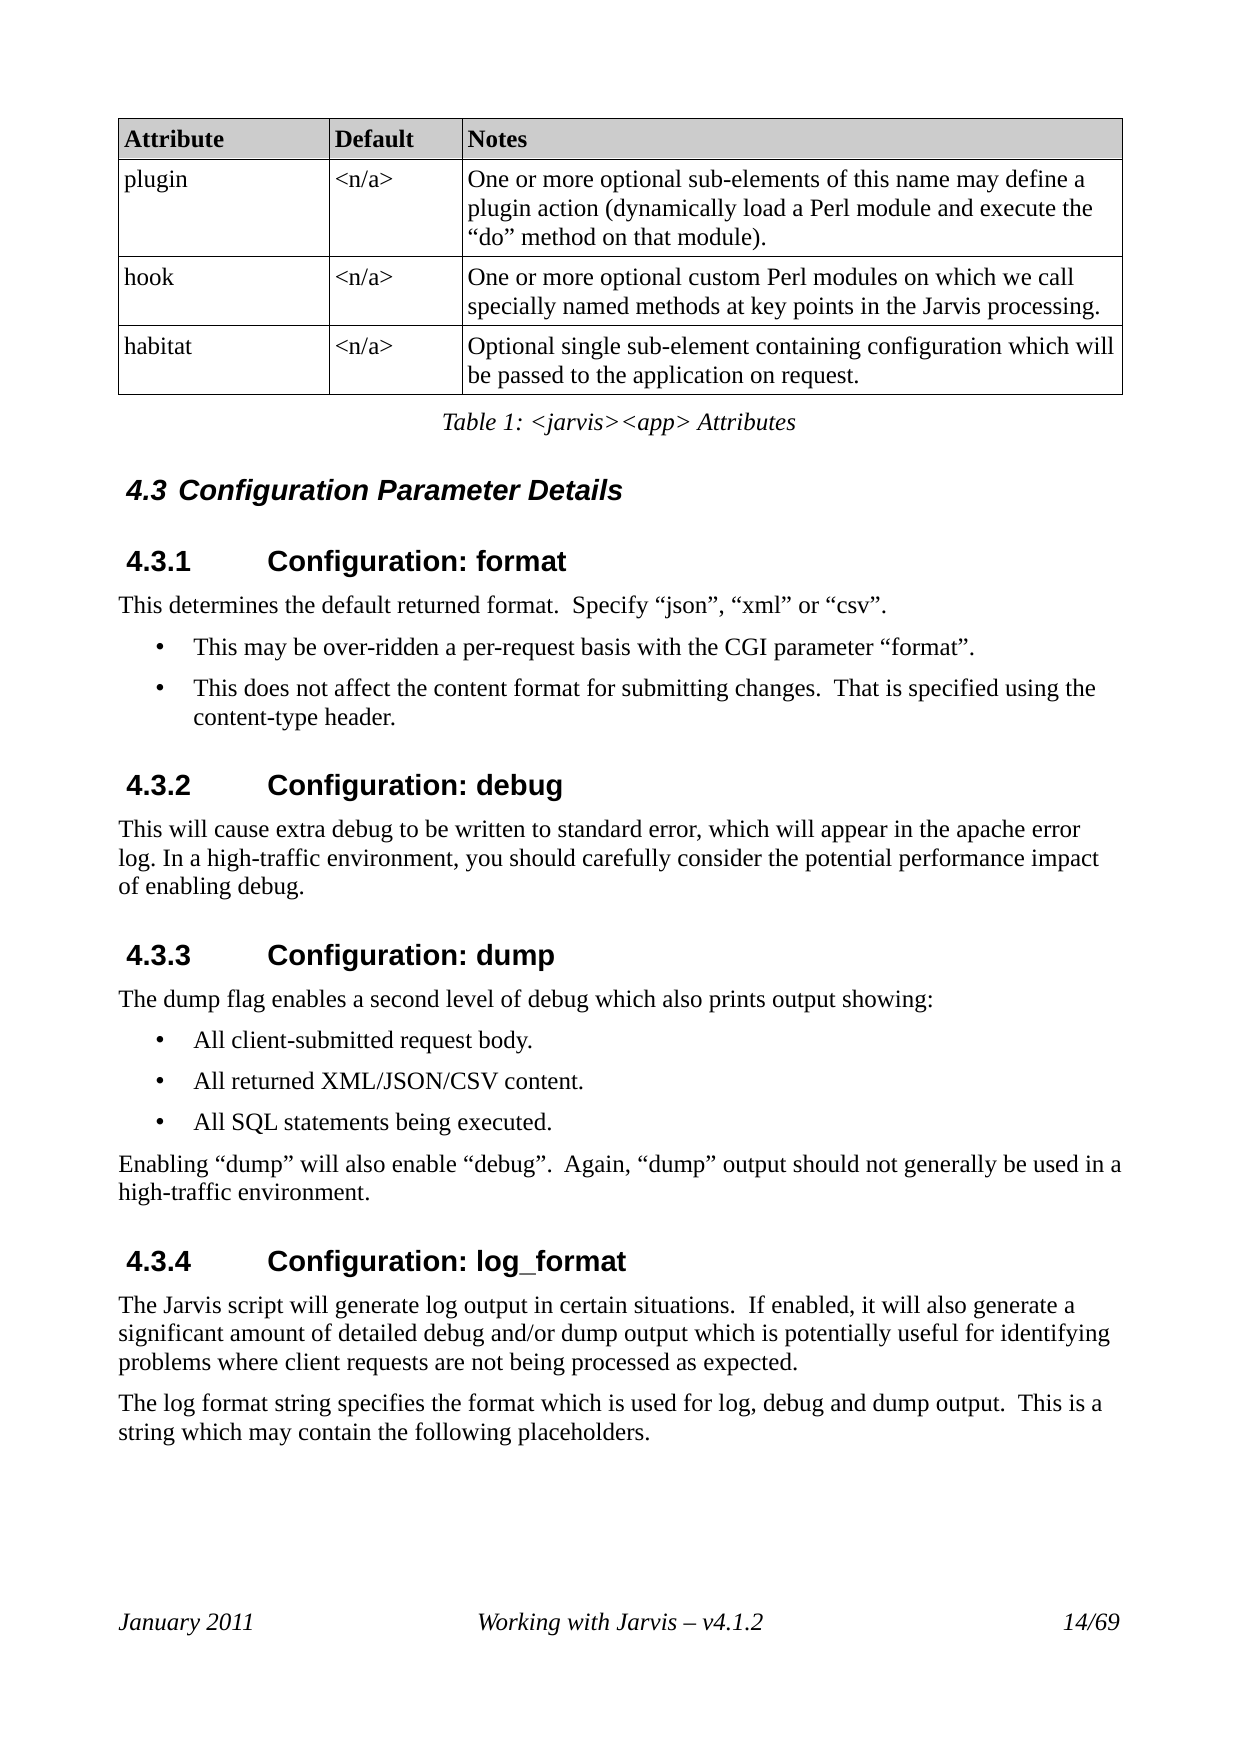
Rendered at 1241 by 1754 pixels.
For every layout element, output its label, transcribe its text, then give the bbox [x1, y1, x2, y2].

list All returned XML/JSON/CSV content. [156, 1066, 1122, 1095]
table_cell Optional single sub-element containing configuration which will be passed to the application on request. [463, 326, 1122, 394]
table_cell hook [119, 257, 329, 325]
list This does not affect the content format for submitting changes. That is specified using the content-type header. [156, 673, 1122, 730]
text The log format string specifies the format which is used for log, debug and dump output. This is a string which may contain the following placeholders. [118, 1388, 1122, 1446]
table_cell habitat [119, 326, 329, 394]
subtitle Configuration: dump [118, 938, 1122, 971]
table_header Attribute [119, 119, 329, 158]
table_cell <n/a> [330, 326, 462, 394]
table_header Default [330, 119, 462, 158]
list All client-submitted request body. [156, 1025, 1122, 1054]
text The dump flag enables a second level of debug which also prints output showing: [118, 984, 1122, 1012]
text This determines the default returned format. Specify “json”, “xml” or “csv”. [118, 590, 1122, 619]
table_cell <n/a> [330, 160, 462, 256]
text The Jarvis script will generate log output in certain situations. If enabled, it will also generate a significant amount of detailed debug and/or dump output which is potentially useful for identifying problems where client requests are not being processed as expected. [118, 1290, 1122, 1376]
table_cell One or more optional custom Perl modules on which we call specially named methods at key points in the Jarvis processing. [463, 257, 1122, 325]
text Table 1: <jarvis><app> Attributes [118, 407, 1122, 436]
subtitle Configuration Parameter Details [118, 473, 1122, 507]
subtitle Configuration: debug [118, 768, 1122, 801]
text This will cause extra debug to be written to standard error, which will appear in the apache error log. In a high-traffic environment, you should carefully consider the potential performance impact of enabling debug. [118, 814, 1122, 900]
text Enabling “dump” will also enable “debug”. Again, “dump” output should not generally be used in a high-traffic environment. [118, 1149, 1122, 1206]
list This may be over-ridden a per-request basis with the CGI parameter “format”. [156, 632, 1122, 660]
table_header Notes [463, 119, 1122, 158]
table_cell One or more optional sub-elements of this name may define a plugin action (dynamically load a Perl module and execute the “do” method on that module). [463, 160, 1122, 256]
table_cell <n/a> [330, 257, 462, 325]
subtitle Configuration: format [118, 544, 1122, 578]
list All SQL statements being executed. [156, 1107, 1122, 1136]
subtitle Configuration: log_format [118, 1244, 1122, 1277]
table_cell plugin [119, 160, 329, 256]
